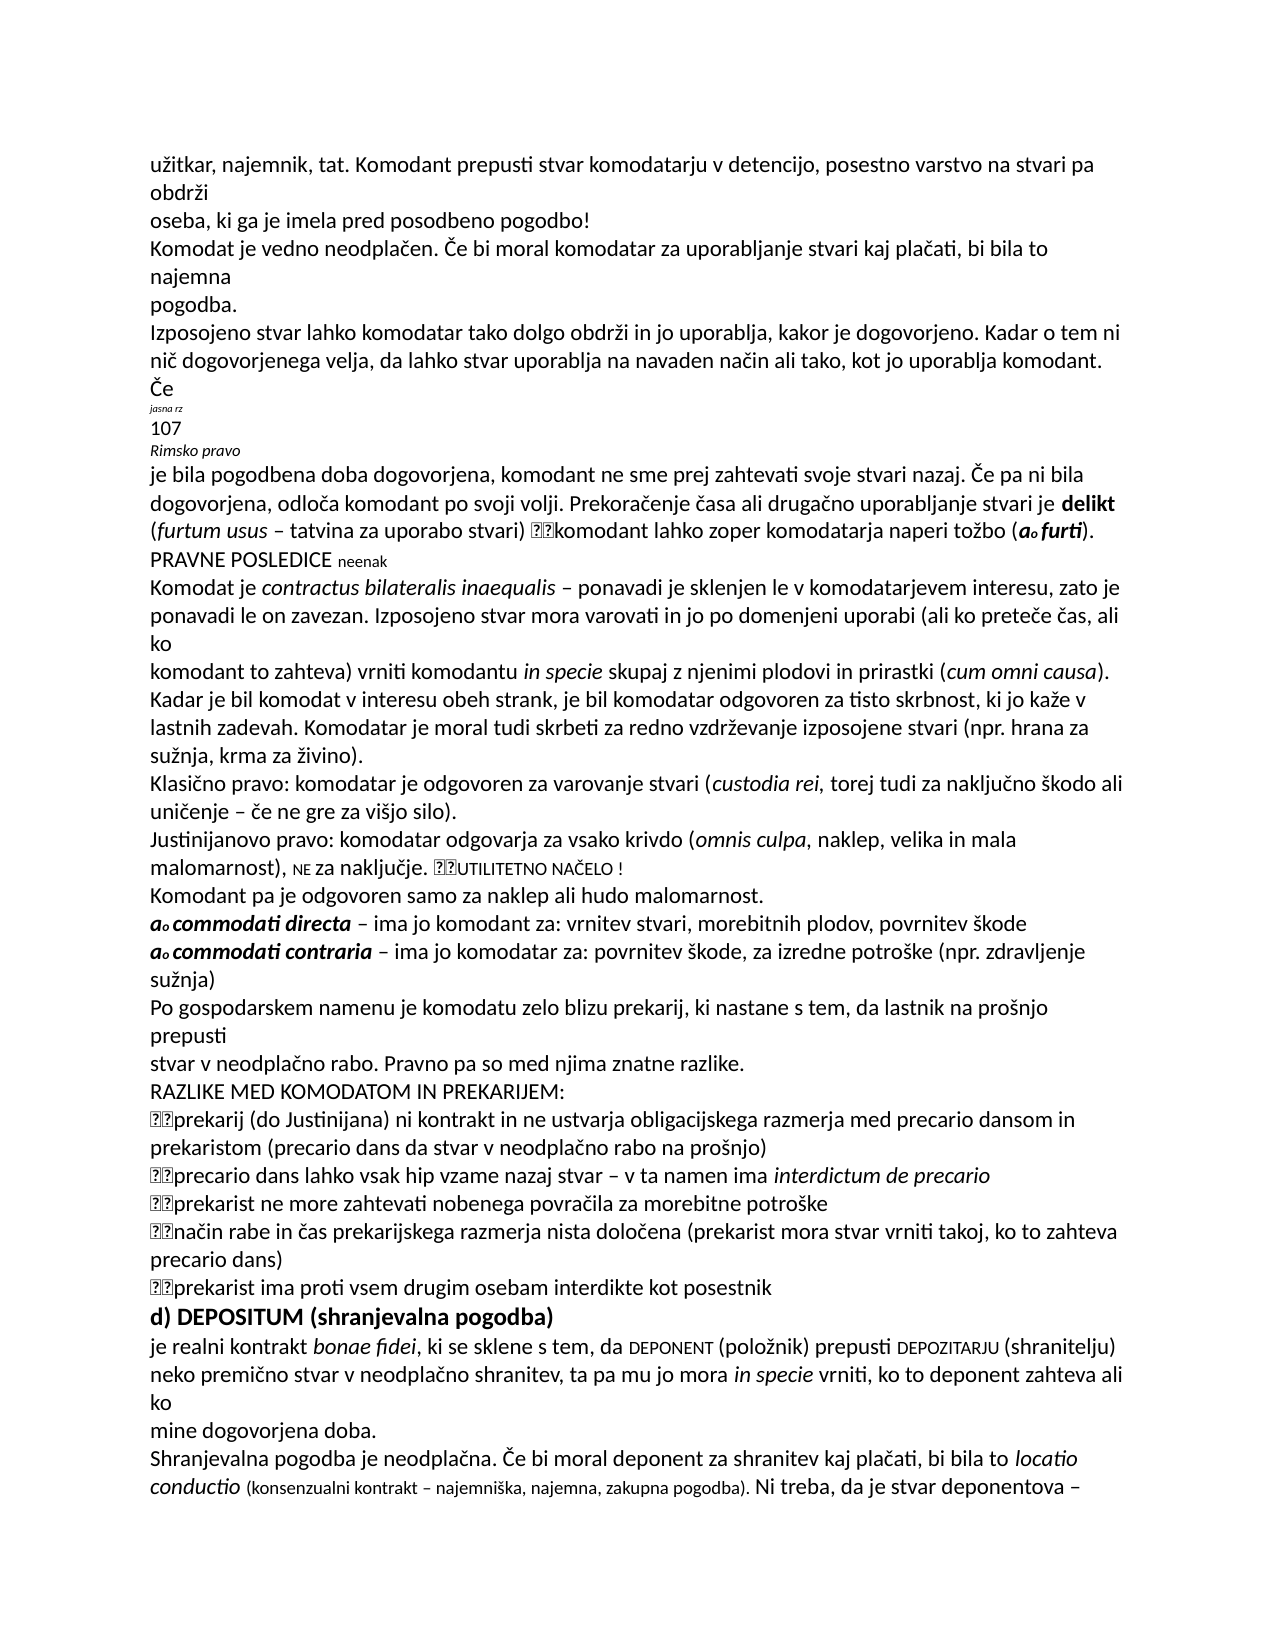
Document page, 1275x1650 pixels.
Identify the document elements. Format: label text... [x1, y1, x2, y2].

text ponavadi le on zavezan. Izposojeno stvar mora varovati in jo po domenjeni uporabi (ali ko preteče čas, ali ko [150, 601, 1125, 657]
text način rabe in čas prekarijskega razmerja nista določena (prekarist mora stvar vrniti takoj, ko to zahteva [150, 1217, 1125, 1245]
text Komodat je vedno neodplačen. Če bi moral komodatar za uporabljanje stvari kaj plačati, bi bila to najemna [150, 234, 1125, 290]
text je realni kontrakt bonae fidei, ki se sklene s tem, da DEPONENT (položnik) prepusti DEPOZITARJU (shranitelju) [150, 1332, 1125, 1360]
text mine dogovorjena doba. [150, 1416, 1125, 1444]
text komodant to zahteva) vrniti komodantu in specie skupaj z njenimi plodovi in prirastki (cum omni causa). [150, 657, 1125, 685]
text Izposojeno stvar lahko komodatar tako dolgo obdrži in jo uporablja, kakor je dogovorjeno. Kadar o tem ni [150, 318, 1125, 346]
text ao commodati directa – ima jo komodant za: vrnitev stvari, morebitnih plodov, povrnitev škode [150, 909, 1125, 937]
text prekarist ima proti vsem drugim osebam interdikte kot posestnik [150, 1273, 1125, 1301]
text sužnja) [150, 965, 1125, 993]
text PRAVNE POSLEDICE neenak [150, 545, 1125, 573]
text sužnja, krma za živino). [150, 741, 1125, 769]
text precario dans) [150, 1245, 1125, 1273]
text RAZLIKE MED KOMODATOM IN PREKARIJEM: [150, 1077, 1125, 1105]
text Klasično pravo: komodatar je odgovoren za varovanje stvari (custodia rei, torej tudi za naključno škodo ali [150, 769, 1125, 797]
text jasna rz [150, 402, 1125, 415]
text Kadar je bil komodat v interesu obeh strank, je bil komodatar odgovoren za tisto skrbnost, ki jo kaže v [150, 685, 1125, 713]
text prekaristom (precario dans da stvar v neodplačno rabo na prošnjo) [150, 1133, 1125, 1161]
text Rimsko pravo [150, 440, 1125, 461]
text (furtum usus – tatvina za uporabo stvari) komodant lahko zoper komodatarja naperi tožbo (ao furti). [150, 517, 1125, 545]
text Shranjevalna pogodba je neodplačna. Če bi moral deponent za shranitev kaj plačati, bi bila to locatio [150, 1444, 1125, 1472]
text d) DEPOSITUM (shranjevalna pogodba) [150, 1301, 1125, 1332]
text Komodat je contractus bilateralis inaequalis – ponavadi je sklenjen le v komodatarjevem interesu, zato je [150, 573, 1125, 601]
text pogodba. [150, 290, 1125, 318]
text conductio (konsenzualni kontrakt – najemniška, najemna, zakupna pogodba). Ni treba, da je stvar deponentova – [150, 1472, 1125, 1500]
text Justinijanovo pravo: komodatar odgovarja za vsako krivdo (omnis culpa, naklep, velika in mala [150, 825, 1125, 853]
text neko premično stvar v neodplačno shranitev, ta pa mu jo mora in specie vrniti, ko to deponent zahteva ali ko [150, 1360, 1125, 1416]
text dogovorjena, odloča komodant po svoji volji. Prekoračenje časa ali drugačno uporabljanje stvari je delikt [150, 489, 1125, 517]
text Komodant pa je odgovoren samo za naklep ali hudo malomarnost. [150, 881, 1125, 909]
text ao commodati contraria – ima jo komodatar za: povrnitev škode, za izredne potroške (npr. zdravljenje [150, 937, 1125, 965]
text stvar v neodplačno rabo. Pravno pa so med njima znatne razlike. [150, 1049, 1125, 1077]
text je bila pogodbena doba dogovorjena, komodant ne sme prej zahtevati svoje stvari nazaj. Če pa ni bila [150, 461, 1125, 489]
text lastnih zadevah. Komodatar je moral tudi skrbeti za redno vzdrževanje izposojene stvari (npr. hrana za [150, 713, 1125, 741]
text prekarij (do Justinijana) ni kontrakt in ne ustvarja obligacijskega razmerja med precario dansom in [150, 1105, 1125, 1133]
text uničenje – če ne gre za višjo silo). [150, 797, 1125, 825]
text malomarnost), NE za naključje. UTILITETNO NAČELO ! [150, 853, 1125, 881]
text 107 [150, 415, 1125, 440]
text užitkar, najemnik, tat. Komodant prepusti stvar komodatarju v detencijo, posestno varstvo na stvari pa obdrži [150, 150, 1125, 206]
text Po gospodarskem namenu je komodatu zelo blizu prekarij, ki nastane s tem, da lastnik na prošnjo prepusti [150, 993, 1125, 1049]
text nič dogovorjenega velja, da lahko stvar uporablja na navaden način ali tako, kot jo uporablja komodant. Če [150, 346, 1125, 402]
text precario dans lahko vsak hip vzame nazaj stvar – v ta namen ima interdictum de precario [150, 1161, 1125, 1189]
text oseba, ki ga je imela pred posodbeno pogodbo! [150, 206, 1125, 234]
text prekarist ne more zahtevati nobenega povračila za morebitne potroške [150, 1189, 1125, 1217]
